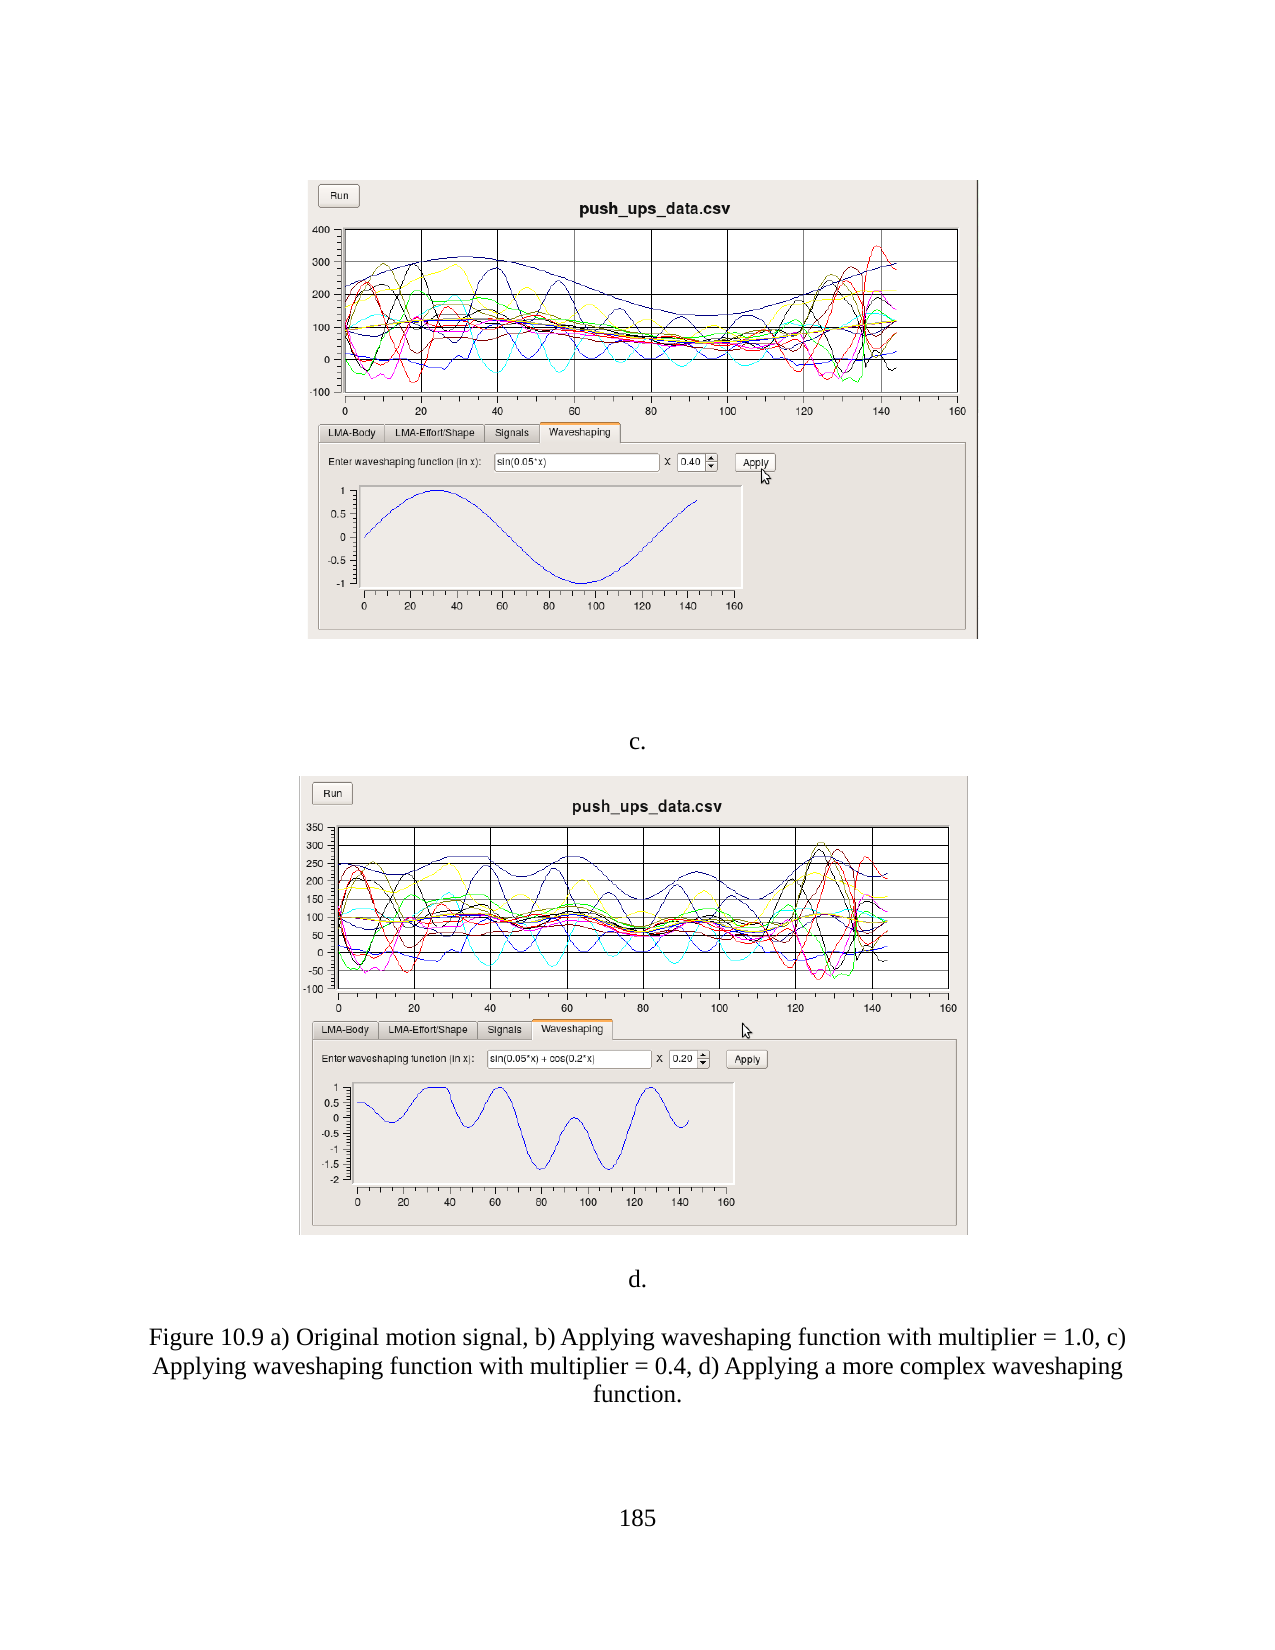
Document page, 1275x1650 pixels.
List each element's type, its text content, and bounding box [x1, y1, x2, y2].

text c. [118, 726, 1157, 755]
text Figure 10.9 a) Original motion signal, b) Applying waveshaping function with multiplier = 1.0, c) Applying waveshaping function with multiplier = 0.4, d) Applying a more complex waveshaping function. [118, 1322, 1157, 1408]
text d. [118, 1235, 1157, 1293]
picture [307, 180, 979, 639]
picture [299, 776, 968, 1235]
